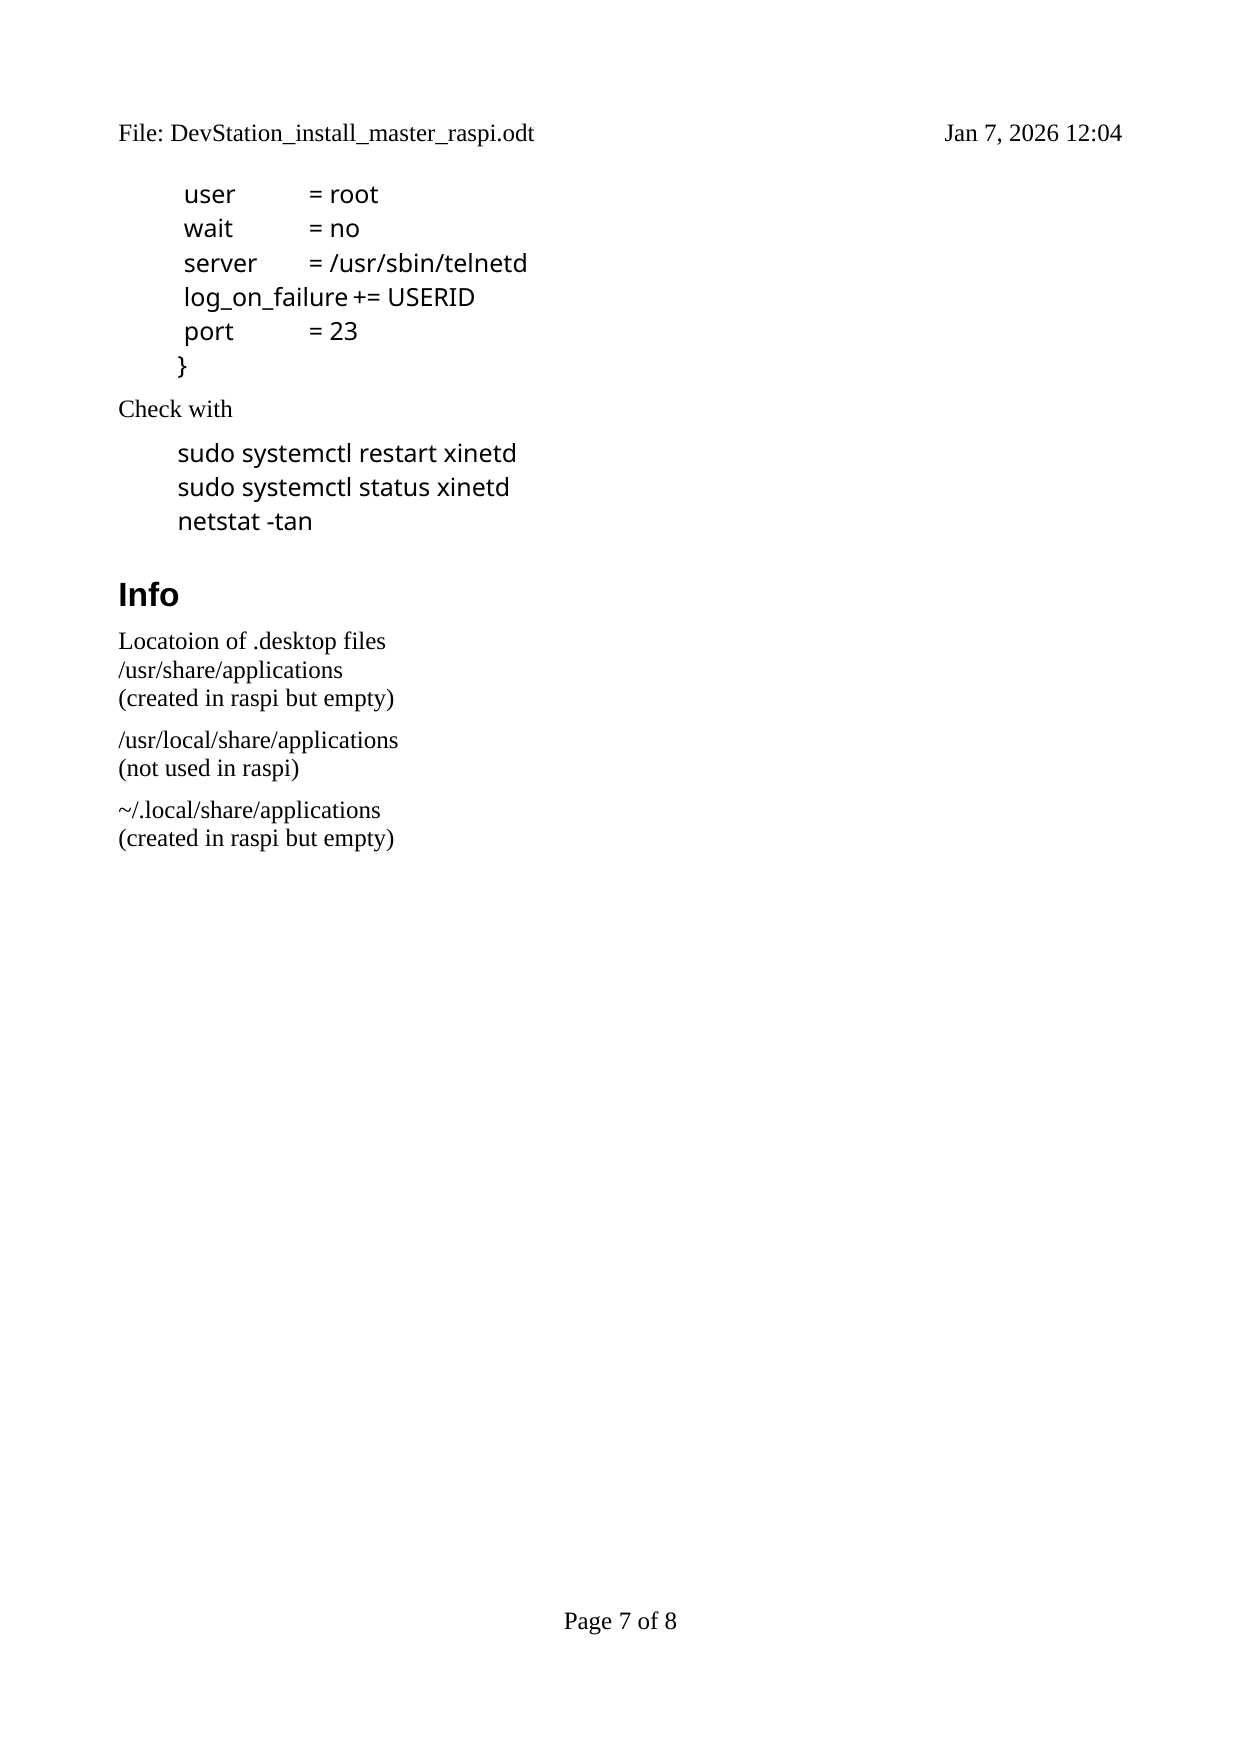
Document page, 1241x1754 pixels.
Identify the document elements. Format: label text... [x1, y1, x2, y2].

text Check with [118, 394, 1122, 423]
text Locatoion of .desktop files /usr/share/applications (created in raspi but empty) [118, 626, 1122, 712]
text /usr/local/share/applications (not used in raspi) [118, 725, 1122, 782]
text user = root wait = no server = /usr/sbin/telnetd log_on_failure += USERID port = 23 } [177, 177, 1122, 381]
text sudo systemctl restart xinetd sudo systemctl status xinetd netstat -tan [177, 435, 1122, 537]
subtitle Info [118, 575, 1122, 613]
text ~/.local/share/applications (created in raspi but empty) [118, 795, 1122, 852]
